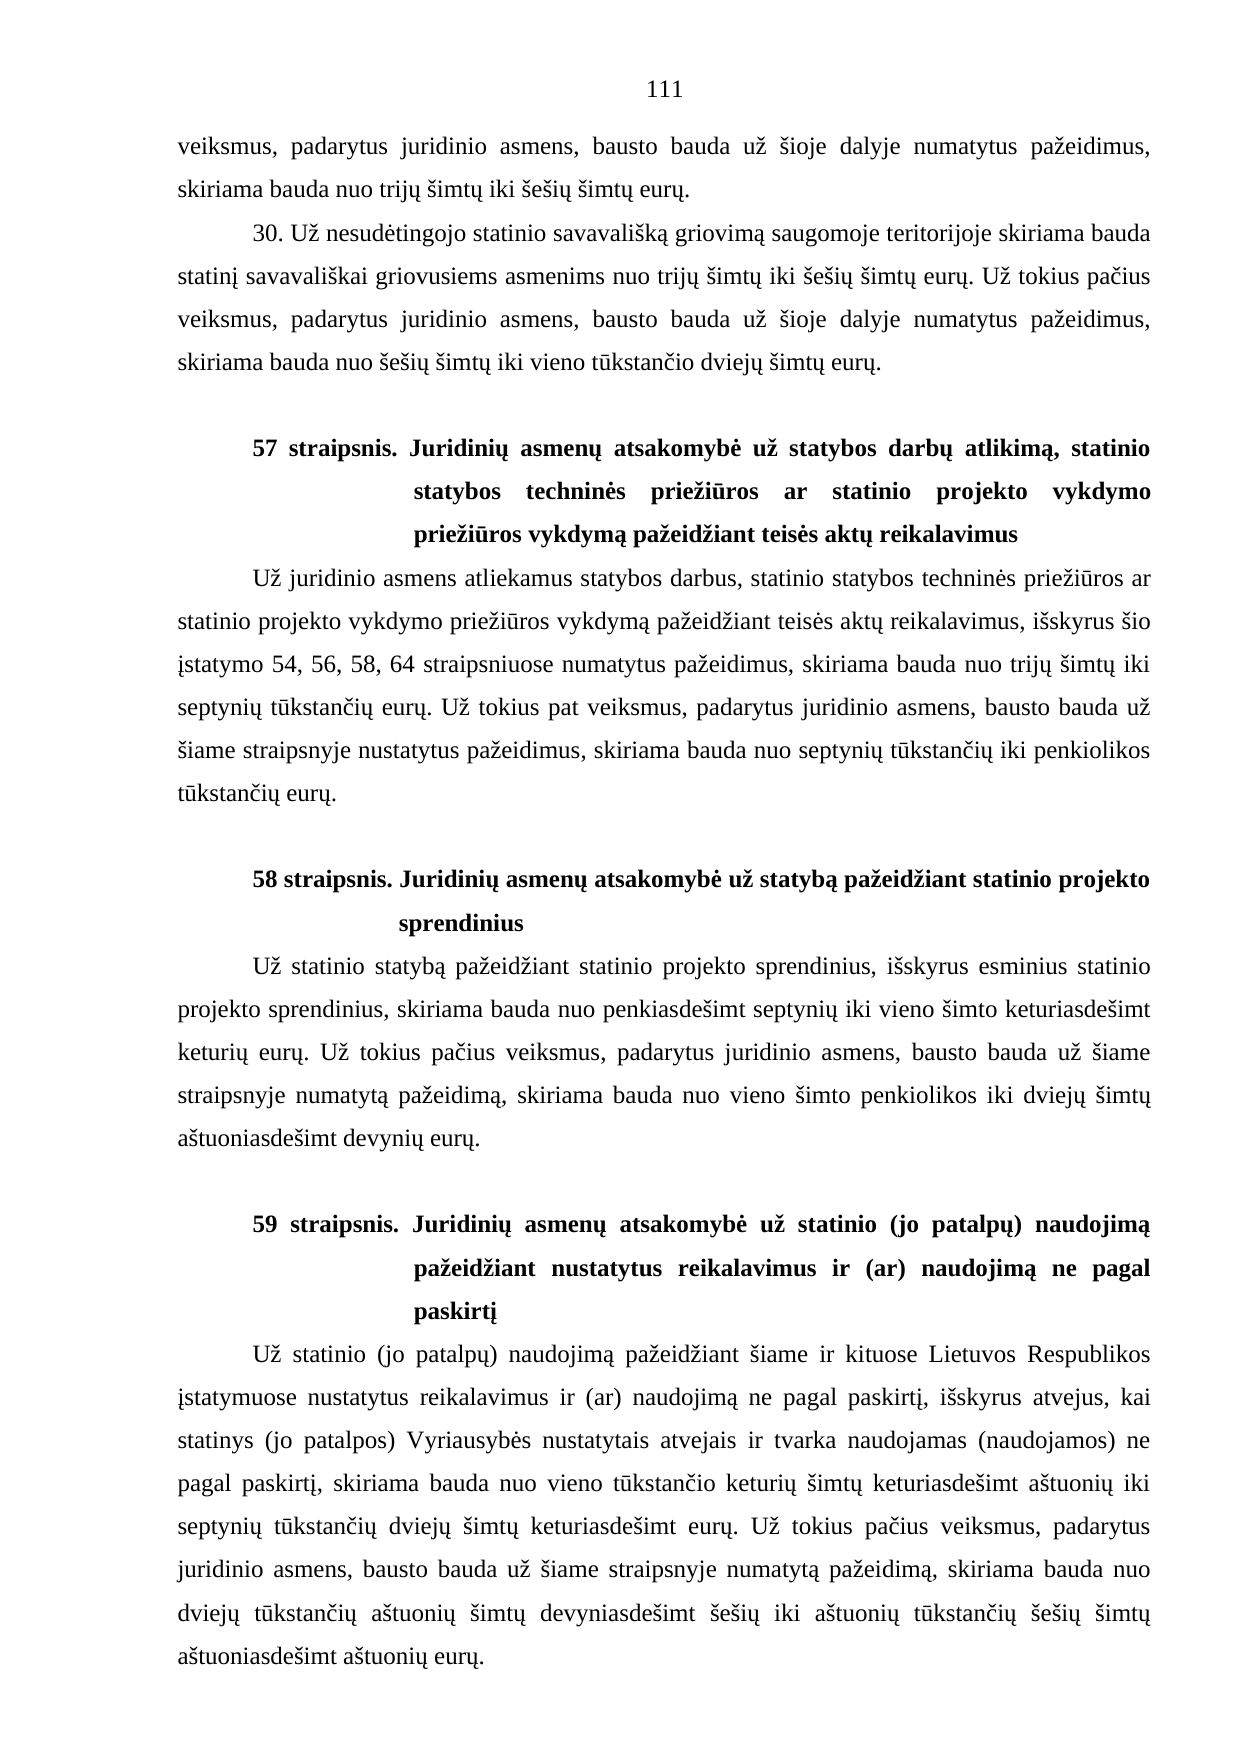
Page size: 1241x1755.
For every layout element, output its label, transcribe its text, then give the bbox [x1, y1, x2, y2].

text Už juridinio asmens atliekamus statybos darbus, statinio statybos techninės priežiūros ar statinio projekto vykdymo priežiūros vykdymą pažeidžiant teisės aktų reikalavimus, išskyrus šio įstatymo 54, 56, 58, 64 straipsniuose numatytus pažeidimus, skiriama bauda nuo trijų šimtų iki septynių tūkstančių eurų. Už tokius pat veiksmus, padarytus juridinio asmens, bausto bauda už šiame straipsnyje nustatytus pažeidimus, skiriama bauda nuo septynių tūkstančių iki penkiolikos tūkstančių eurų. [177, 563, 1152, 807]
text Už statinio statybą pažeidžiant statinio projekto sprendinius, išskyrus esminius statinio projekto sprendinius, skiriama bauda nuo penkiasdešimt septynių iki vieno šimto keturiasdešimt keturių eurų. Už tokius pačius veiksmus, padarytus juridinio asmens, bausto bauda už šiame straipsnyje numatytą pažeidimą, skiriama bauda nuo vieno šimto penkiolikos iki dviejų šimtų aštuoniasdešimt devynių eurų. [177, 951, 1152, 1152]
text 58 straipsnis. Juridinių asmenų atsakomybė už statybą pažeidžiant statinio projekto sprendinius [252, 864, 1152, 936]
text Už statinio (jo patalpų) naudojimą pažeidžiant šiame ir kituose Lietuvos Respublikos įstatymuose nustatytus reikalavimus ir (ar) naudojimą ne pagal paskirtį, išskyrus atvejus, kai statinys (jo patalpos) Vyriausybės nustatytais atvejais ir tvarka naudojamas (naudojamos) ne pagal paskirtį, skiriama bauda nuo vieno tūkstančio keturių šimtų keturiasdešimt aštuonių iki septynių tūkstančių dviejų šimtų keturiasdešimt eurų. Už tokius pačius veiksmus, padarytus juridinio asmens, bausto bauda už šiame straipsnyje numatytą pažeidimą, skiriama bauda nuo dviejų tūkstančių aštuonių šimtų devyniasdešimt šešių iki aštuonių tūkstančių šešių šimtų aštuoniasdešimt aštuonių eurų. [177, 1339, 1152, 1669]
text 30. Už nesudėtingojo statinio savavališką griovimą saugomoje teritorijoje skiriama bauda statinį savavališkai griovusiems asmenims nuo trijų šimtų iki šešių šimtų eurų. Už tokius pačius veiksmus, padarytus juridinio asmens, bausto bauda už šioje dalyje numatytus pažeidimus, skiriama bauda nuo šešių šimtų iki vieno tūkstančio dviejų šimtų eurų. [177, 218, 1152, 376]
text 59 straipsnis. Juridinių asmenų atsakomybė už statinio (jo patalpų) naudojimą pažeidžiant nustatytus reikalavimus ir (ar) naudojimą ne pagal paskirtį [252, 1209, 1152, 1324]
text veiksmus, padarytus juridinio asmens, bausto bauda už šioje dalyje numatytus pažeidimus, skiriama bauda nuo trijų šimtų iki šešių šimtų eurų. [177, 131, 1152, 203]
text 57 straipsnis. Juridinių asmenų atsakomybė už statybos darbų atlikimą, statinio statybos techninės priežiūros ar statinio projekto vykdymo priežiūros vykdymą pažeidžiant teisės aktų reikalavimus [252, 433, 1152, 548]
